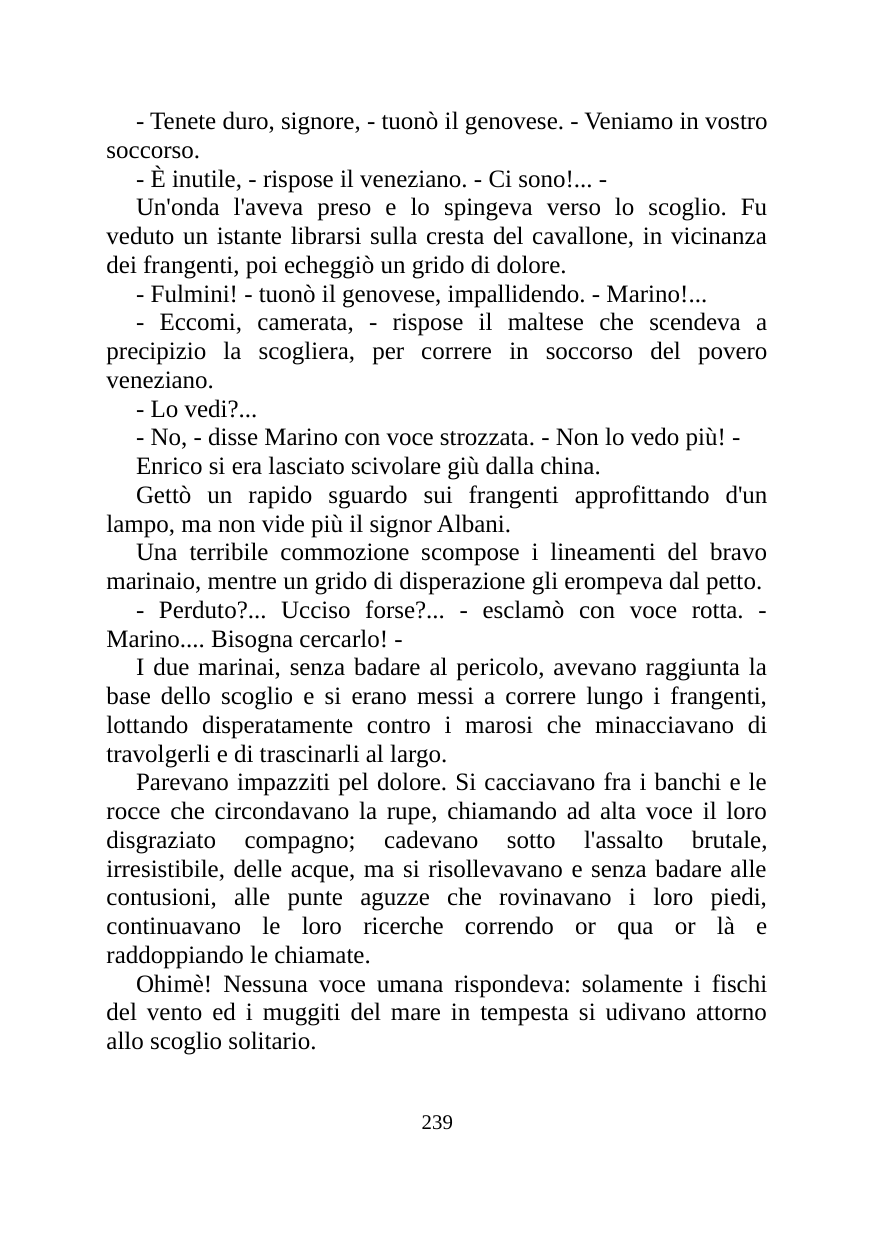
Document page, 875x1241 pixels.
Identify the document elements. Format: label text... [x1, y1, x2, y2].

text Ohimè! Nessuna voce umana rispondeva: solamente i fischi del vento ed i muggiti del mare in tempesta si udivano attorno allo scoglio solitario. [106, 969, 768, 1055]
text Una terribile commozione scompose i lineamenti del bravo marinaio, mentre un grido di disperazione gli erompeva dal petto. [106, 537, 768, 595]
text - Fulmini! - tuonò il genovese, impallidendo. - Marino!... [106, 279, 768, 307]
text - È inutile, - rispose il veneziano. - Ci sono!... - [106, 164, 768, 192]
text - Tenete duro, signore, - tuonò il genovese. - Veniamo in vostro soccorso. [106, 106, 768, 164]
text - Eccomi, camerata, - rispose il maltese che scendeva a precipizio la scogliera, per correre in soccorso del povero veneziano. [106, 307, 768, 394]
text Enrico si era lasciato scivolare giù dalla china. [106, 451, 768, 480]
text - No, - disse Marino con voce strozzata. - Non lo vedo più! - [106, 422, 768, 451]
text Un'onda l'aveva preso e lo spingeva verso lo scoglio. Fu veduto un istante librarsi sulla cresta del cavallone, in vicinanza dei frangenti, poi echeggiò un grido di dolore. [106, 192, 768, 279]
text - Lo vedi?... [106, 394, 768, 422]
text I due marinai, senza badare al pericolo, avevano raggiunta la base dello scoglio e si erano messi a correre lungo i frangenti, lottando disperatamente contro i marosi che minacciavano di travolgerli e di trascinarli al largo. [106, 652, 768, 767]
text Gettò un rapido sguardo sui frangenti approfittando d'un lampo, ma non vide più il signor Albani. [106, 480, 768, 537]
text Parevano impazziti pel dolore. Si cacciavano fra i banchi e le rocce che circondavano la rupe, chiamando ad alta voce il loro disgraziato compagno; cadevano sotto l'assalto brutale, irresistibile, delle acque, ma si risollevavano e senza badare alle contusioni, alle punte aguzze che rovinavano i loro piedi, continuavano le loro ricerche correndo or qua or là e raddoppiando le chiamate. [106, 767, 768, 969]
text - Perduto?... Ucciso forse?... - esclamò con voce rotta. - Marino.... Bisogna cercarlo! - [106, 595, 768, 652]
